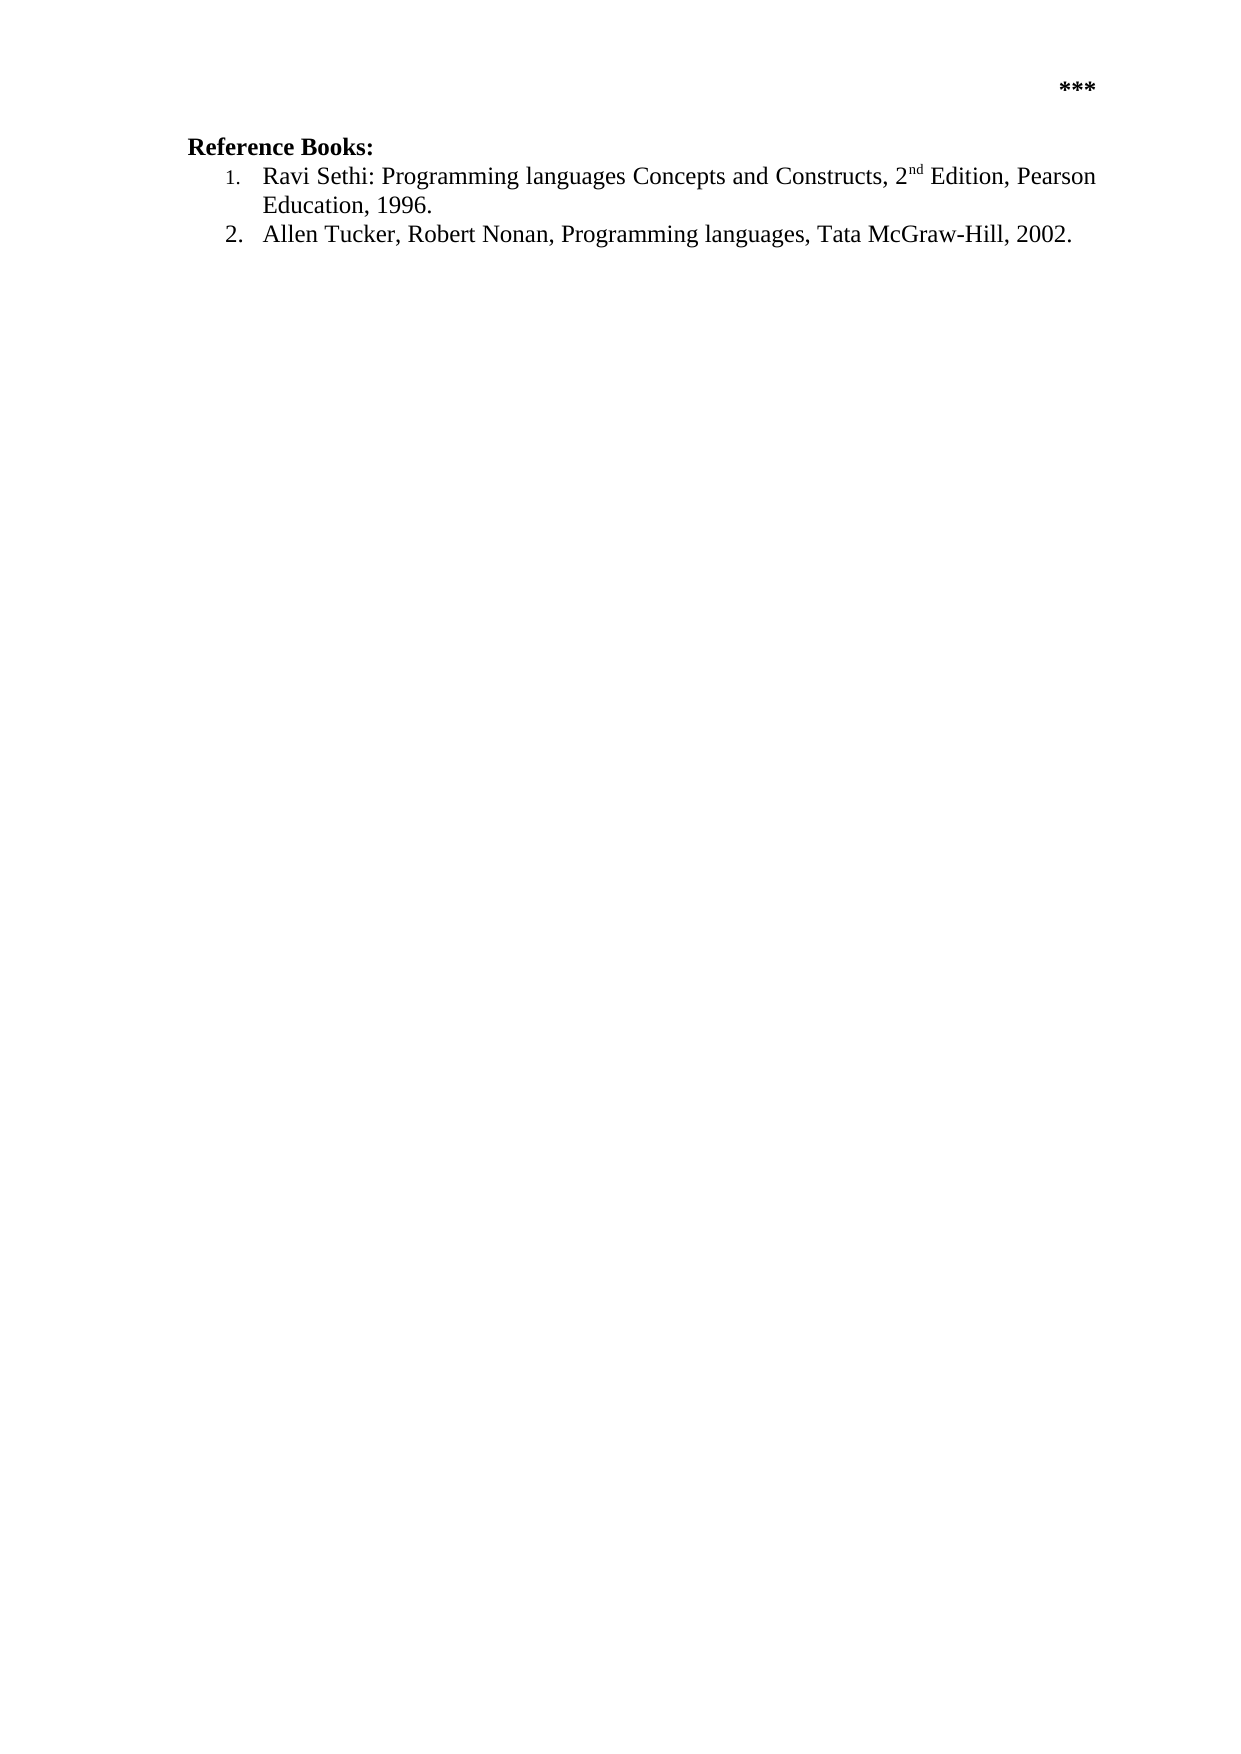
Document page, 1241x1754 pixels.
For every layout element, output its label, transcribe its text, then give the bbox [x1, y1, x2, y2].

list Allen Tucker, Robert Nonan, Programming languages, Tata McGraw-Hill, 2002. [225, 219, 1115, 247]
list Ravi Sethi: Programming languages Concepts and Constructs, 2nd Edition, Pearson Education, 1996. [225, 161, 1096, 219]
text Reference Books: [187, 132, 1115, 161]
